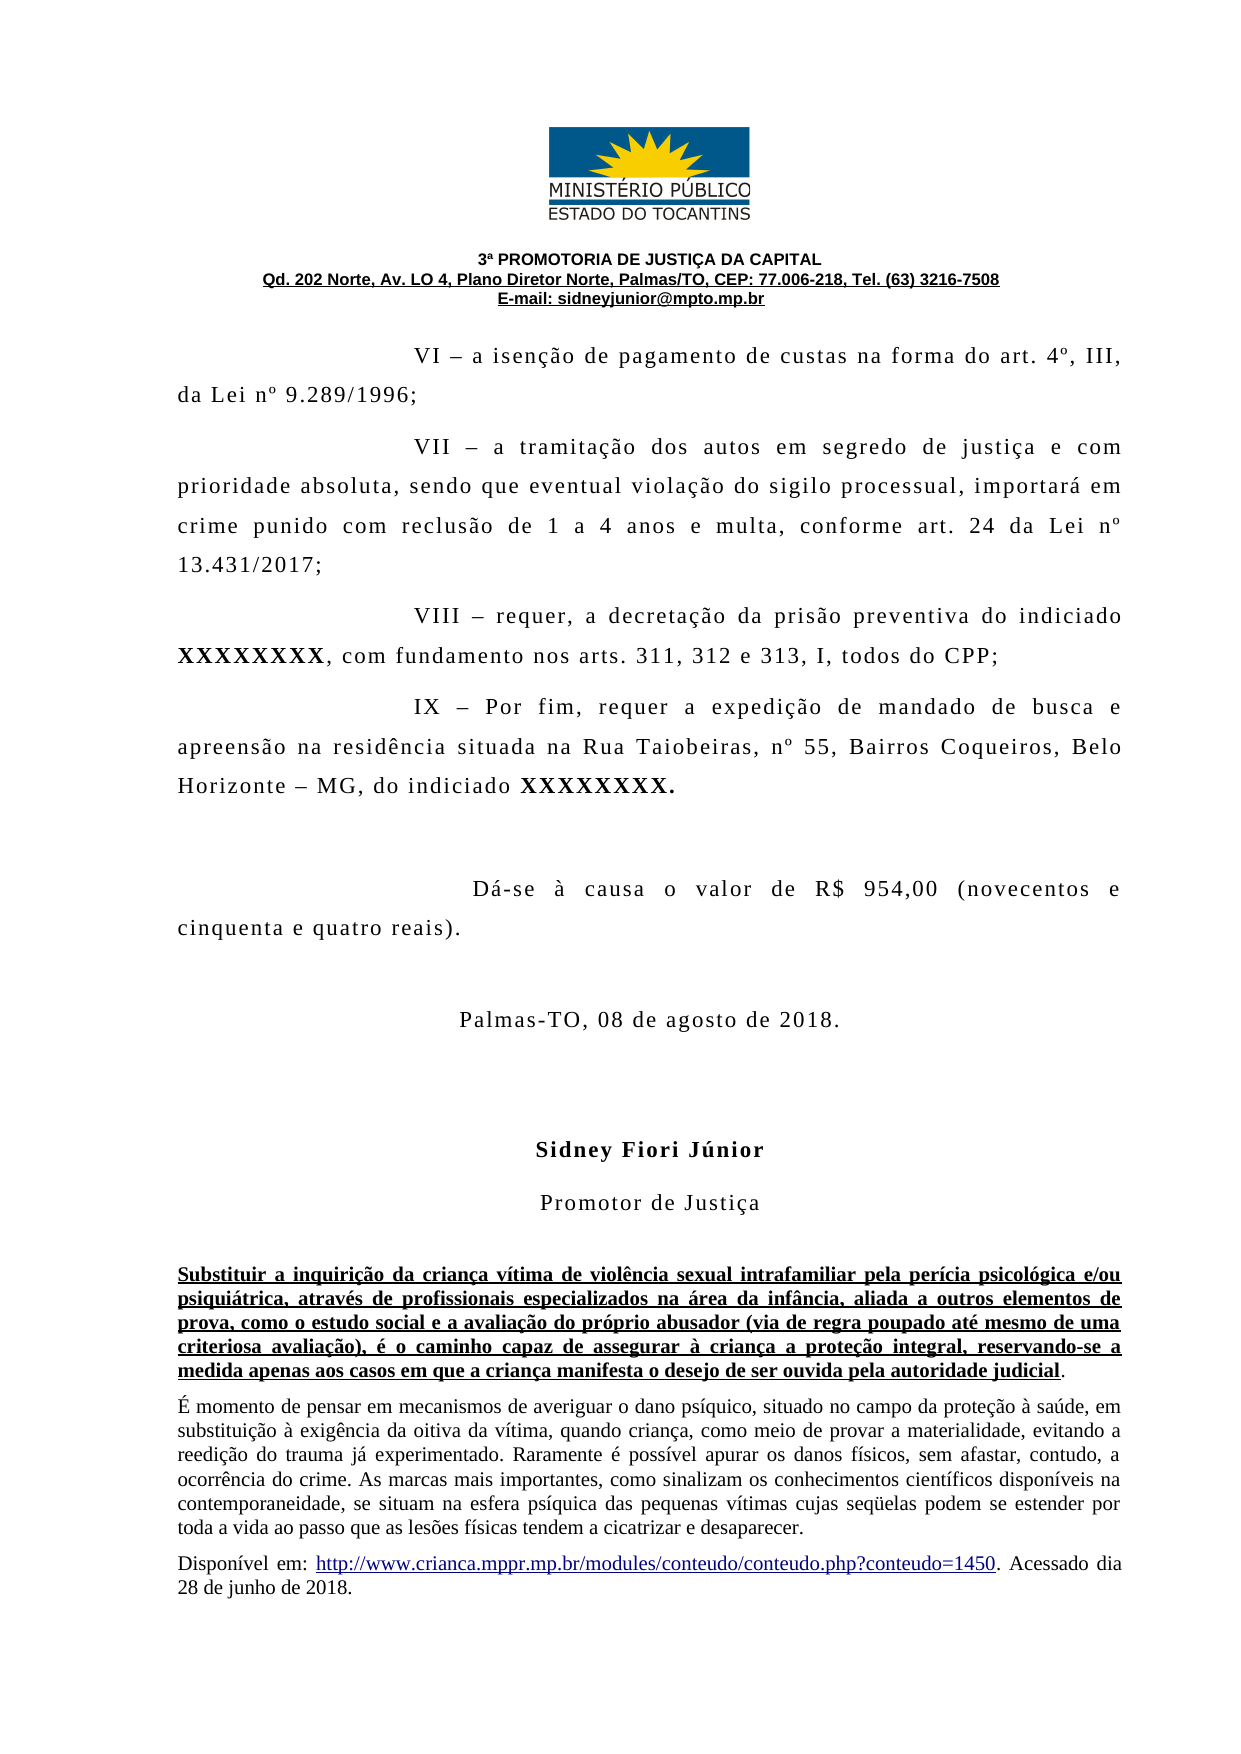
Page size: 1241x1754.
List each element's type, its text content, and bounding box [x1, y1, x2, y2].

text É momento de pensar em mecanismos de averiguar o dano psíquico, situado no campo da proteção à saúde, em substituição à exigência da oitiva da vítima, quando criança, como meio de provar a materialidade, evitando a reedição do trauma já experimentado. Raramente é possível apurar os danos físicos, sem afastar, contudo, a ocorrência do crime. As marcas mais importantes, como sinalizam os conhecimentos científicos disponíveis na contemporaneidade, se situam na esfera psíquica das pequenas vítimas cujas seqüelas podem se estender por toda a vida ao passo que as lesões físicas tendem a cicatrizar e desaparecer. [177, 1394, 1122, 1539]
text psiquiátrica, através de profissionais especializados na área da infância, aliada a outros elementos de [177, 1283, 1122, 1306]
text VIII – requer, a decretação da prisão preventiva do indiciado XXXXXXXX, com fundamento nos arts. 311, 312 e 313, I, todos do CPP; [177, 602, 1122, 668]
text Palmas-TO, 08 de agosto de 2018. [177, 1006, 1122, 1032]
text prova, como o estudo social e a avaliação do próprio abusador (via de regra poupado até mesmo de uma criteriosa avaliação), é o caminho capaz de assegurar à criança a proteção integral, reservando-se a [177, 1307, 1122, 1354]
text IX – Por fim, requer a expedição de mandado de busca e apreensão na residência situada na Rua Taiobeiras, nº 55, Bairros Coqueiros, Belo Horizonte – MG, do indiciado XXXXXXXX. [177, 693, 1122, 798]
text Promotor de Justiça [177, 1188, 1122, 1215]
text Disponível em: http://www.crianca.mppr.mp.br/modules/conteudo/conteudo.php?conteudo=1450. Acessado dia 28 de junho de 2018. [177, 1551, 1122, 1599]
text VII – a tramitação dos autos em segredo de justiça e com prioridade absoluta, sendo que eventual violação do sigilo processual, importará em crime punido com reclusão de 1 a 4 anos e multa, conforme art. 24 da Lei nº 13.431/2017; [177, 433, 1122, 578]
text medida apenas aos casos em que a criança manifesta o desejo de ser ouvida pela autoridade judicial. [177, 1355, 1122, 1382]
text VI – a isenção de pagamento de custas na forma do art. 4º, III, da Lei nº 9.289/1996; [177, 342, 1122, 408]
picture [549, 127, 751, 220]
text Sidney Fiori Júnior [177, 1137, 1122, 1163]
text Substituir a inquirição da criança vítima de violência sexual intrafamiliar pela perícia psicológica e/ou [177, 1261, 1122, 1282]
text Dá-se à causa o valor de R$ 954,00 (novecentos e cinquenta e quatro reais). [177, 875, 1121, 941]
